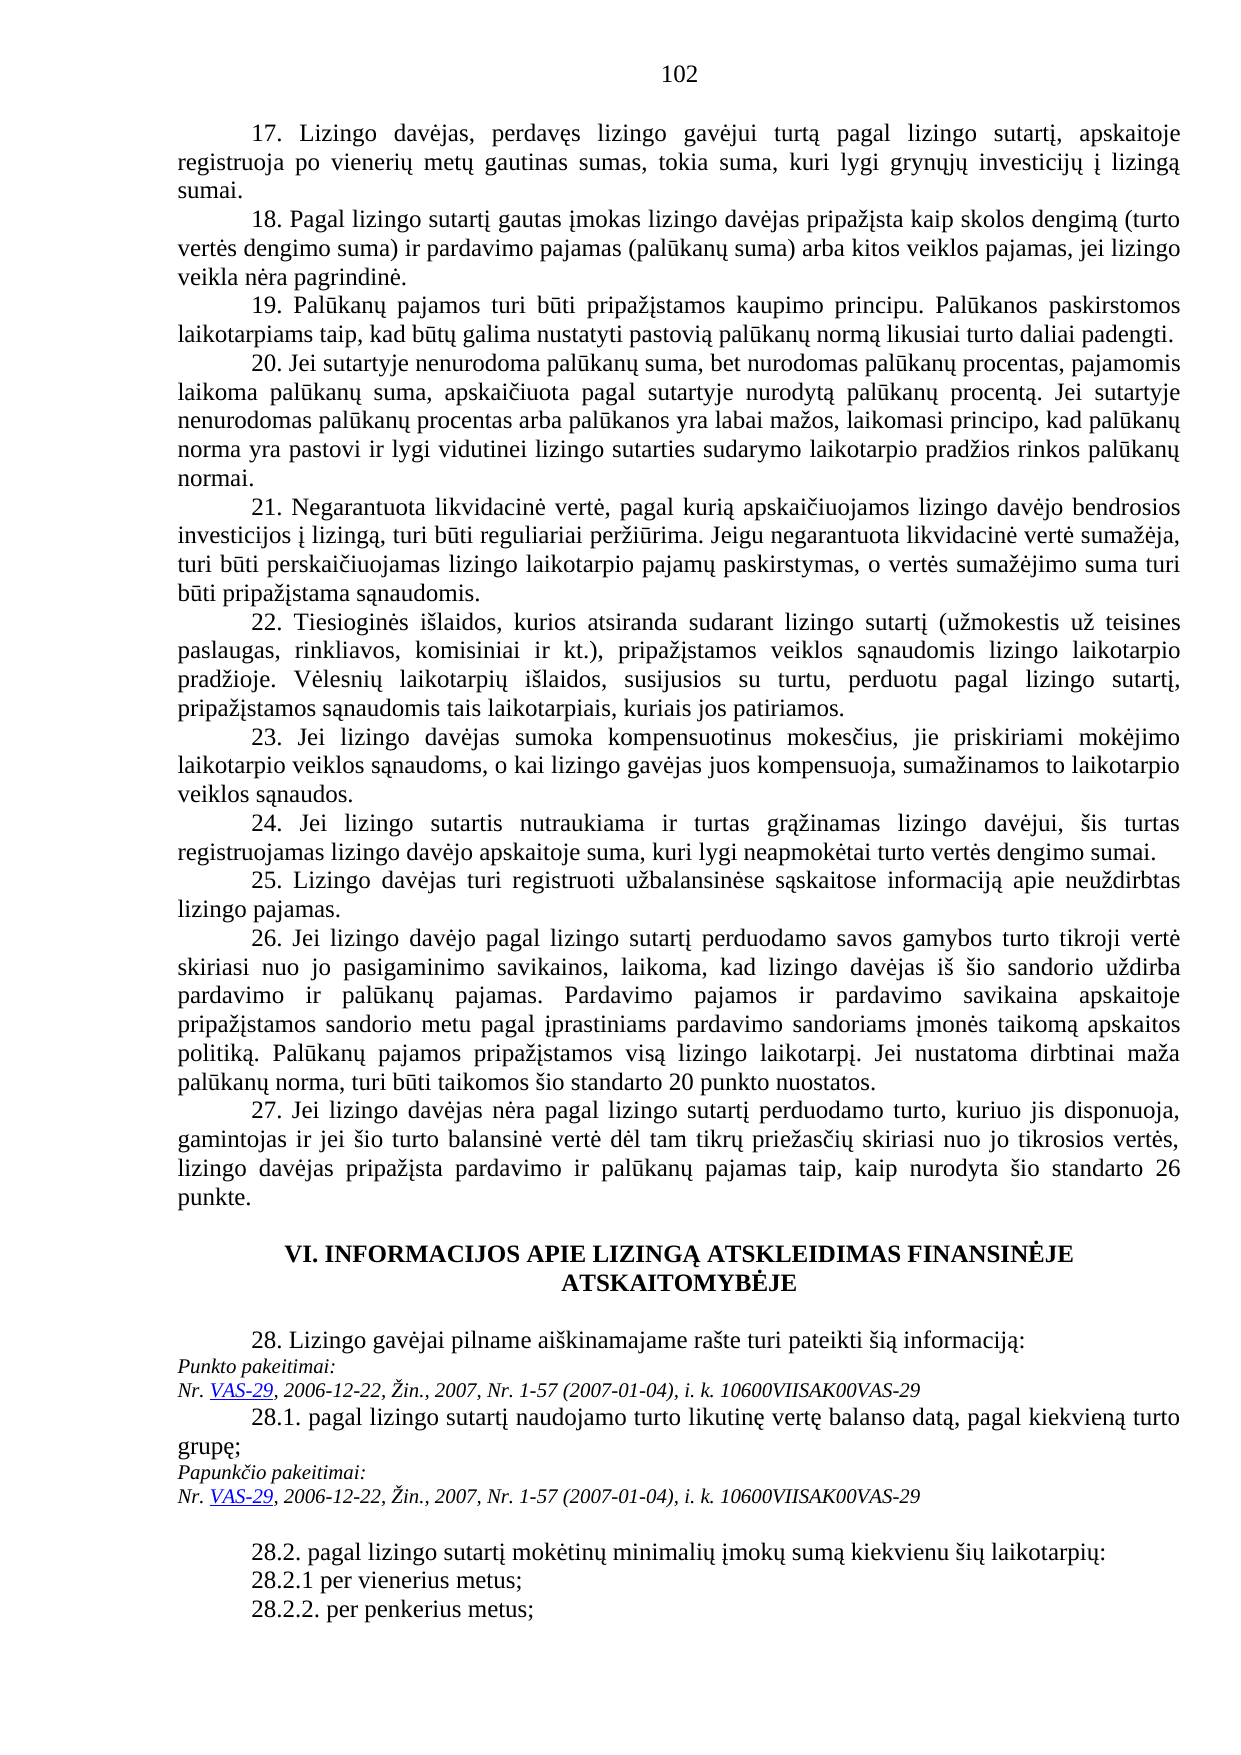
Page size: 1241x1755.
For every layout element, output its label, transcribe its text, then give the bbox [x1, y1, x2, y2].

text VI. INFORMACIJOS APIE LIZINGĄ ATSKLEIDIMAS FINANSINĖJE ATSKAITOMYBĖJE [177, 1239, 1181, 1297]
text 24. Jei lizingo sutartis nutraukiama ir turtas grąžinamas lizingo davėjui, šis turtas registruojamas lizingo davėjo apskaitoje suma, kuri lygi neapmokėtai turto vertės dengimo sumai. [177, 808, 1181, 866]
text 21. Negarantuota likvidacinė vertė, pagal kurią apskaičiuojamos lizingo davėjo bendrosios investicijos į lizingą, turi būti reguliariai peržiūrima. Jeigu negarantuota likvidacinė vertė sumažėja, turi būti perskaičiuojamas lizingo laikotarpio pajamų paskirstymas, o vertės sumažėjimo suma turi būti pripažįstama sąnaudomis. [177, 492, 1181, 607]
text 23. Jei lizingo davėjas sumoka kompensuotinus mokesčius, jie priskiriami mokėjimo laikotarpio veiklos sąnaudoms, o kai lizingo gavėjas juos kompensuoja, sumažinamos to laikotarpio veiklos sąnaudos. [177, 722, 1181, 808]
text 22. Tiesioginės išlaidos, kurios atsiranda sudarant lizingo sutartį (užmokestis už teisines paslaugas, rinkliavos, komisiniai ir kt.), pripažįstamos veiklos sąnaudomis lizingo laikotarpio pradžioje. Vėlesnių laikotarpių išlaidos, susijusios su turtu, perduotu pagal lizingo sutartį, pripažįstamos sąnaudomis tais laikotarpiais, kuriais jos patiriamos. [177, 607, 1181, 722]
text Papunkčio pakeitimai: [177, 1460, 1181, 1484]
text 27. Jei lizingo davėjas nėra pagal lizingo sutartį perduodamo turto, kuriuo jis disponuoja, gamintojas ir jei šio turto balansinė vertė dėl tam tikrų priežasčių skiriasi nuo jo tikrosios vertės, lizingo davėjas pripažįsta pardavimo ir palūkanų pajamas taip, kaip nurodyta šio standarto 26 punkte. [177, 1096, 1181, 1211]
text 28. Lizingo gavėjai pilname aiškinamajame rašte turi pateikti šią informaciją: [177, 1326, 1181, 1354]
text 25. Lizingo davėjas turi registruoti užbalansinėse sąskaitose informaciją apie neuždirbtas lizingo pajamas. [177, 866, 1181, 923]
text 19. Palūkanų pajamos turi būti pripažįstamos kaupimo principu. Palūkanos paskirstomos laikotarpiams taip, kad būtų galima nustatyti pastovią palūkanų normą likusiai turto daliai padengti. [177, 291, 1181, 348]
text 26. Jei lizingo davėjo pagal lizingo sutartį perduodamo savos gamybos turto tikroji vertė skiriasi nuo jo pasigaminimo savikainos, laikoma, kad lizingo davėjas iš šio sandorio uždirba pardavimo ir palūkanų pajamas. Pardavimo pajamos ir pardavimo savikaina apskaitoje pripažįstamos sandorio metu pagal įprastiniams pardavimo sandoriams įmonės taikomą apskaitos politiką. Palūkanų pajamos pripažįstamos visą lizingo laikotarpį. Jei nustatoma dirbtinai maža palūkanų norma, turi būti taikomos šio standarto 20 punkto nuostatos. [177, 923, 1181, 1096]
text 17. Lizingo davėjas, perdavęs lizingo gavėjui turtą pagal lizingo sutartį, apskaitoje registruoja po vienerių metų gautinas sumas, tokia suma, kuri lygi grynųjų investicijų į lizingą sumai. [177, 118, 1181, 204]
text Punkto pakeitimai: [177, 1354, 1181, 1378]
text 28.2.1 per vienerius metus; [177, 1566, 1181, 1594]
text 28.2.2. per penkerius metus; [177, 1594, 1181, 1623]
text Nr. VAS-29, 2006-12-22, Žin., 2007, Nr. 1-57 (2007-01-04), i. k. 10600VIISAK00VAS-29 [177, 1378, 1181, 1402]
text 28.2. pagal lizingo sutartį mokėtinų minimalių įmokų sumą kiekvienu šių laikotarpių: [177, 1537, 1181, 1566]
text 28.1. pagal lizingo sutartį naudojamo turto likutinę vertę balanso datą, pagal kiekvieną turto grupę; [177, 1402, 1181, 1460]
text 18. Pagal lizingo sutartį gautas įmokas lizingo davėjas pripažįsta kaip skolos dengimą (turto vertės dengimo suma) ir pardavimo pajamas (palūkanų suma) arba kitos veiklos pajamas, jei lizingo veikla nėra pagrindinė. [177, 204, 1181, 291]
text Nr. VAS-29, 2006-12-22, Žin., 2007, Nr. 1-57 (2007-01-04), i. k. 10600VIISAK00VAS-29 [177, 1484, 1181, 1508]
text 20. Jei sutartyje nenurodoma palūkanų suma, bet nurodomas palūkanų procentas, pajamomis laikoma palūkanų suma, apskaičiuota pagal sutartyje nurodytą palūkanų procentą. Jei sutartyje nenurodomas palūkanų procentas arba palūkanos yra labai mažos, laikomasi principo, kad palūkanų norma yra pastovi ir lygi vidutinei lizingo sutarties sudarymo laikotarpio pradžios rinkos palūkanų normai. [177, 348, 1181, 492]
